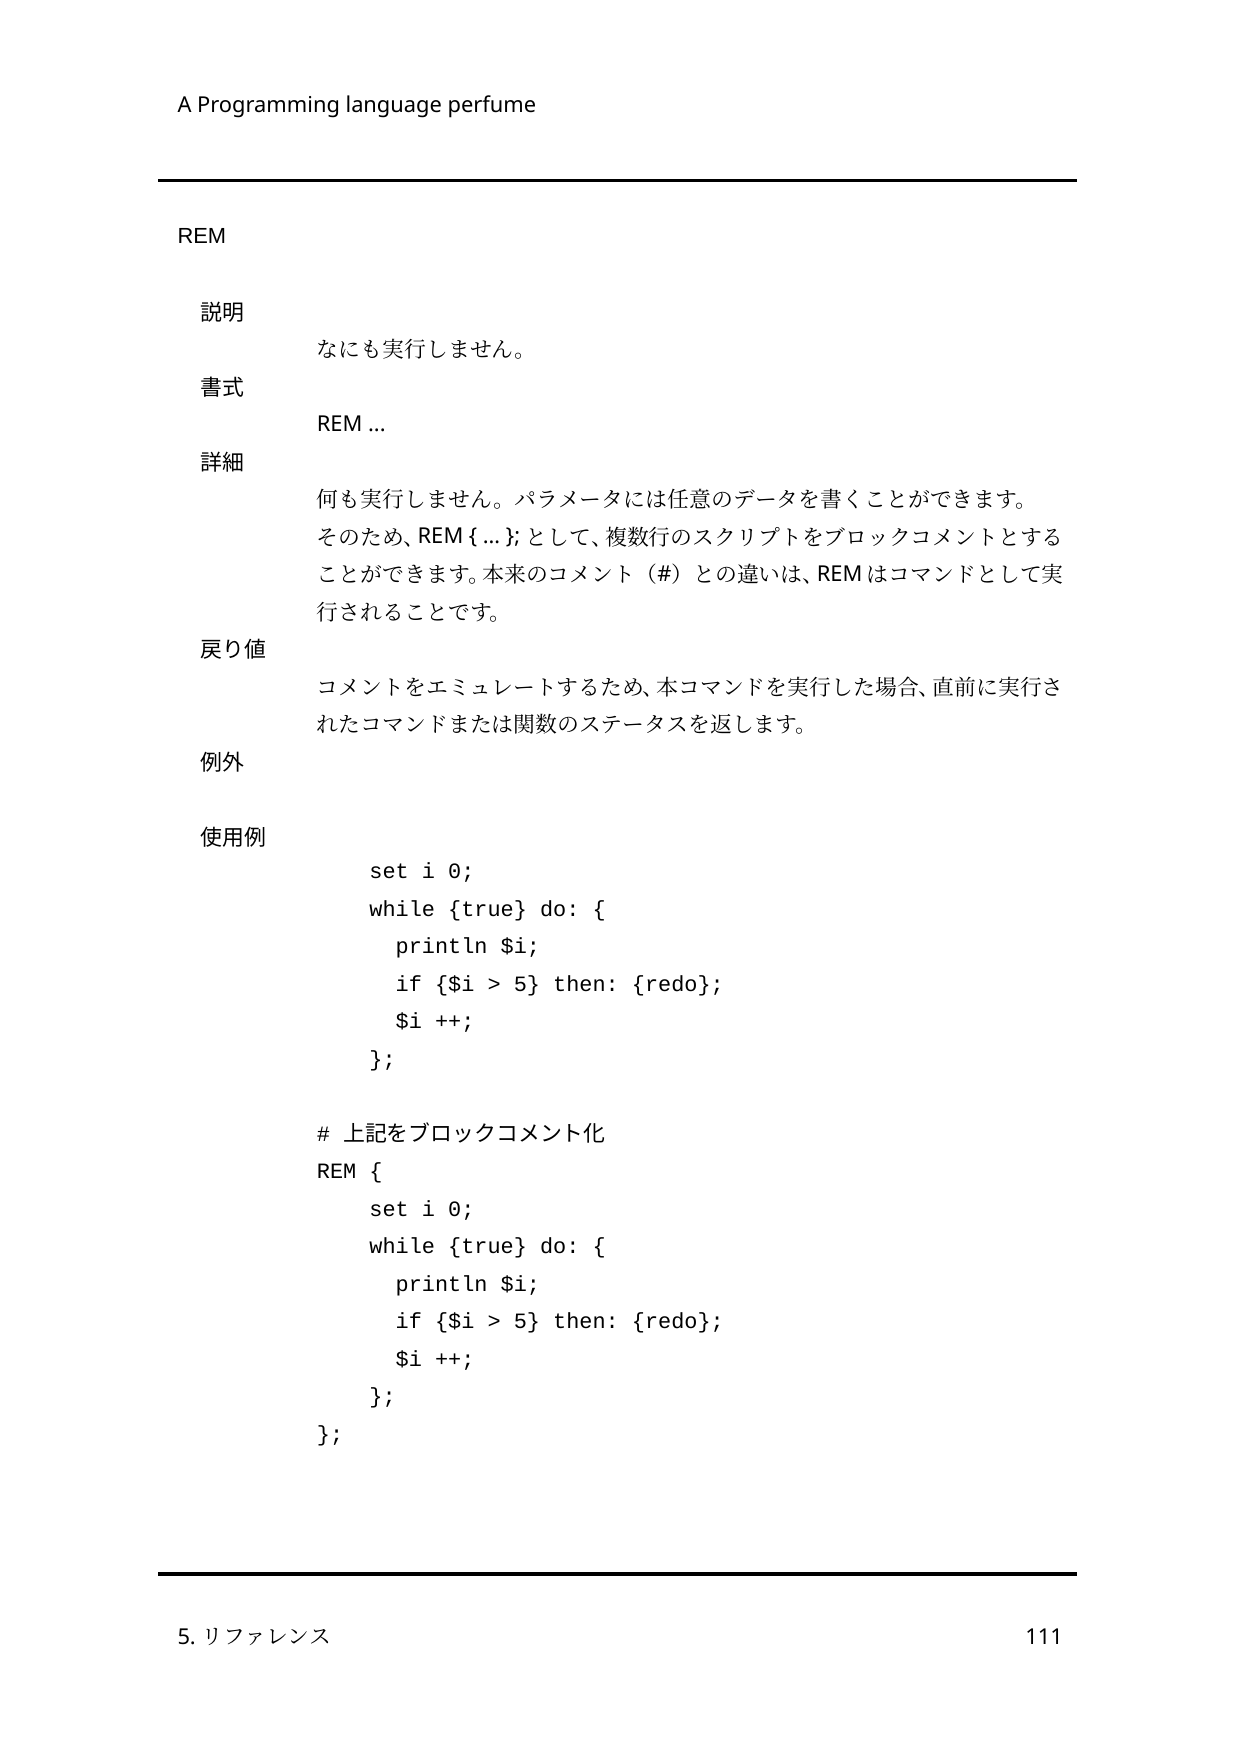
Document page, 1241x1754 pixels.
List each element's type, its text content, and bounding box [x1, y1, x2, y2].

table_header 説明 [200, 292, 317, 367]
table_cell 戻り値 [200, 629, 317, 742]
table_cell 書式 [200, 367, 317, 442]
table_cell [317, 742, 1063, 817]
table_cell 例外 [200, 742, 317, 817]
table_cell 何も実行しません。パラメータには任意のデータを書くことができます。 そのため、REM { … }; として、複数行のスクリプトをブロックコメントとすることができます。本来のコメント（#）との違いは、REMはコマンドとして実行されることです。 [317, 442, 1063, 629]
table_cell 詳細 [200, 442, 317, 629]
table_cell 使用例 [200, 817, 317, 1454]
table_cell コメントをエミュレートするため、本コマンドを実行した場合、直前に実行されたコマンドまたは関数のステータスを返します。 [317, 629, 1063, 742]
table_header なにも実行しません。 [317, 292, 1063, 367]
table_cell set i 0; while {true} do: { println $i; if {$i > 5} then: {redo}; $i ++; }; # 上記をブロックコメント化 REM { set i 0; while {true} do: { println $i; if {$i > 5} then: {redo}; $i ++; }; }; [317, 817, 1063, 1454]
subtitle REM [177, 217, 1063, 254]
table_cell REM ... [317, 367, 1063, 442]
